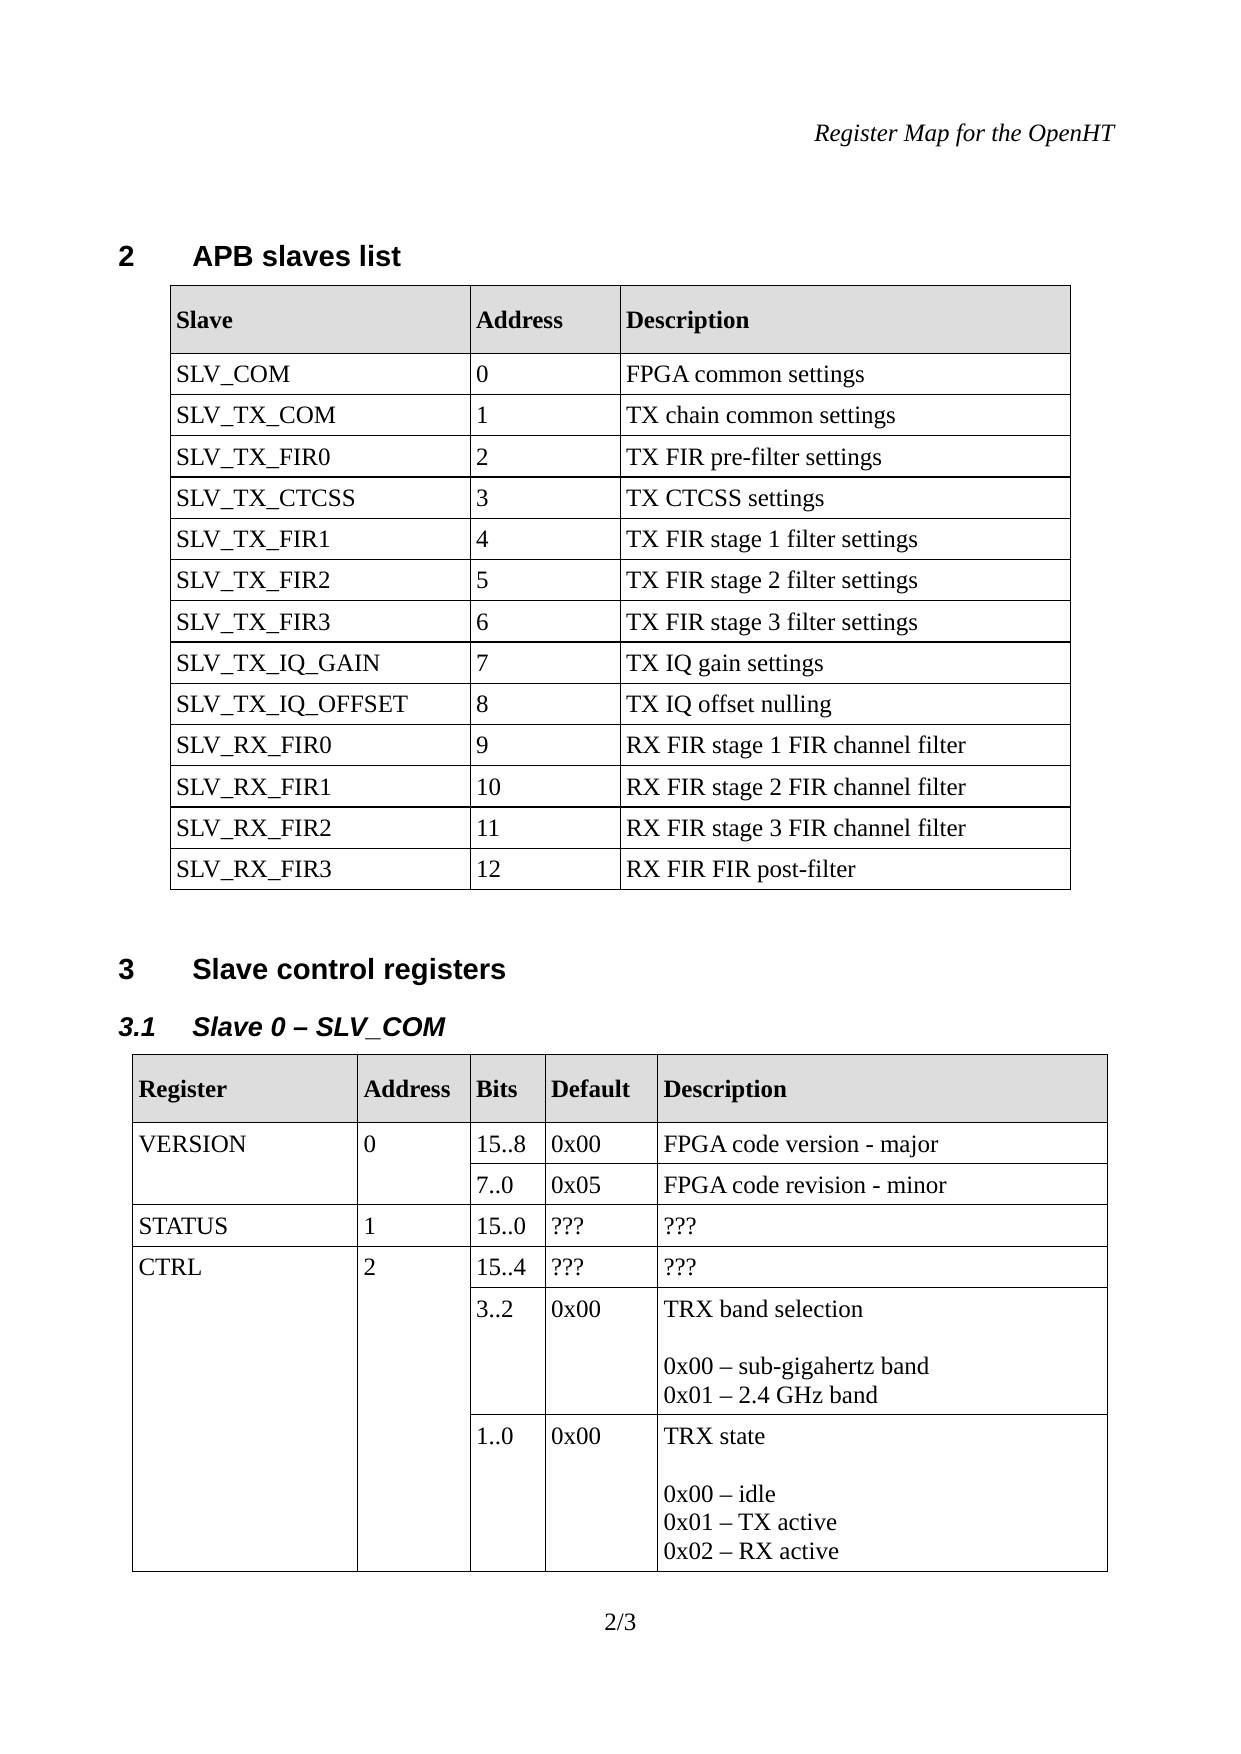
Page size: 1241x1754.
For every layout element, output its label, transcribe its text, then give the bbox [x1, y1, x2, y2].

table_header Bits [471, 1055, 545, 1122]
table_cell SLV_RX_FIR2 [171, 808, 470, 848]
table_cell SLV_TX_CTCSS [171, 478, 470, 518]
table_cell CTRL [133, 1247, 357, 1571]
table_cell 15..0 [471, 1205, 545, 1246]
table_cell 4 [471, 519, 620, 559]
table_cell 0 [471, 354, 620, 394]
table_cell 8 [471, 684, 620, 724]
table_cell 0x00 [546, 1123, 657, 1163]
table_cell 2 [471, 436, 620, 476]
table_header Register [133, 1055, 357, 1122]
table_cell RX FIR stage 2 FIR channel filter [621, 766, 1070, 806]
table_cell TX FIR stage 2 filter settings [621, 560, 1070, 600]
table_cell TX IQ offset nulling [621, 684, 1070, 724]
table_cell TX FIR stage 3 filter settings [621, 601, 1070, 641]
table_cell VERSION [133, 1123, 357, 1204]
table_cell RX FIR stage 1 FIR channel filter [621, 725, 1070, 765]
table_cell TX FIR pre-filter settings [621, 436, 1070, 476]
table_cell 7..0 [471, 1164, 545, 1204]
table_header Address [358, 1055, 470, 1122]
table_cell STATUS [133, 1205, 357, 1246]
table_cell TRX state 0x00 – idle 0x01 – TX active 0x02 – RX active [658, 1415, 1107, 1571]
table_cell SLV_COM [171, 354, 470, 394]
table_cell 15..4 [471, 1247, 545, 1287]
table_header Description [658, 1055, 1107, 1122]
table_cell TRX band selection 0x00 – sub-gigahertz band 0x01 – 2.4 GHz band [658, 1288, 1107, 1414]
table_cell 2 [358, 1247, 470, 1571]
table_cell TX FIR stage 1 filter settings [621, 519, 1070, 559]
table_cell SLV_TX_COM [171, 395, 470, 435]
table_cell FPGA code revision - minor [658, 1164, 1107, 1204]
table_cell 3..2 [471, 1288, 545, 1414]
table_cell 0x00 [546, 1288, 657, 1414]
table_header Description [621, 286, 1070, 353]
table_cell SLV_TX_FIR3 [171, 601, 470, 641]
table_header Slave [171, 286, 470, 353]
subtitle Slave control registers [118, 952, 1122, 986]
table_cell SLV_TX_FIR0 [171, 436, 470, 476]
table_cell ??? [658, 1247, 1107, 1287]
table_cell 1 [471, 395, 620, 435]
table_cell FPGA code version - major [658, 1123, 1107, 1163]
table_cell TX IQ gain settings [621, 643, 1070, 683]
table_cell 6 [471, 601, 620, 641]
table_cell SLV_RX_FIR3 [171, 849, 470, 889]
subtitle Slave 0 – SLV_COM [118, 1011, 1122, 1042]
table_cell 11 [471, 808, 620, 848]
table_cell SLV_RX_FIR1 [171, 766, 470, 806]
table_cell 0x05 [546, 1164, 657, 1204]
table_cell 3 [471, 478, 620, 518]
table_cell 15..8 [471, 1123, 545, 1163]
table_cell SLV_TX_FIR1 [171, 519, 470, 559]
table_cell 12 [471, 849, 620, 889]
table_cell ??? [658, 1205, 1107, 1246]
table_header Address [471, 286, 620, 353]
table_cell FPGA common settings [621, 354, 1070, 394]
table_cell 0x00 [546, 1415, 657, 1571]
table_cell 9 [471, 725, 620, 765]
table_cell 1 [358, 1205, 470, 1246]
table_cell RX FIR FIR post-filter [621, 849, 1070, 889]
table_cell ??? [546, 1247, 657, 1287]
table_cell 5 [471, 560, 620, 600]
table_cell 10 [471, 766, 620, 806]
table_cell SLV_TX_FIR2 [171, 560, 470, 600]
table_cell SLV_RX_FIR0 [171, 725, 470, 765]
table_cell TX CTCSS settings [621, 478, 1070, 518]
subtitle APB slaves list [118, 239, 1122, 273]
table_header Default [546, 1055, 657, 1122]
table_cell SLV_TX_IQ_OFFSET [171, 684, 470, 724]
table_cell RX FIR stage 3 FIR channel filter [621, 808, 1070, 848]
table_cell 0 [358, 1123, 470, 1204]
table_cell 7 [471, 643, 620, 683]
table_cell TX chain common settings [621, 395, 1070, 435]
table_cell ??? [546, 1205, 657, 1246]
table_cell 1..0 [471, 1415, 545, 1571]
table_cell SLV_TX_IQ_GAIN [171, 643, 470, 683]
